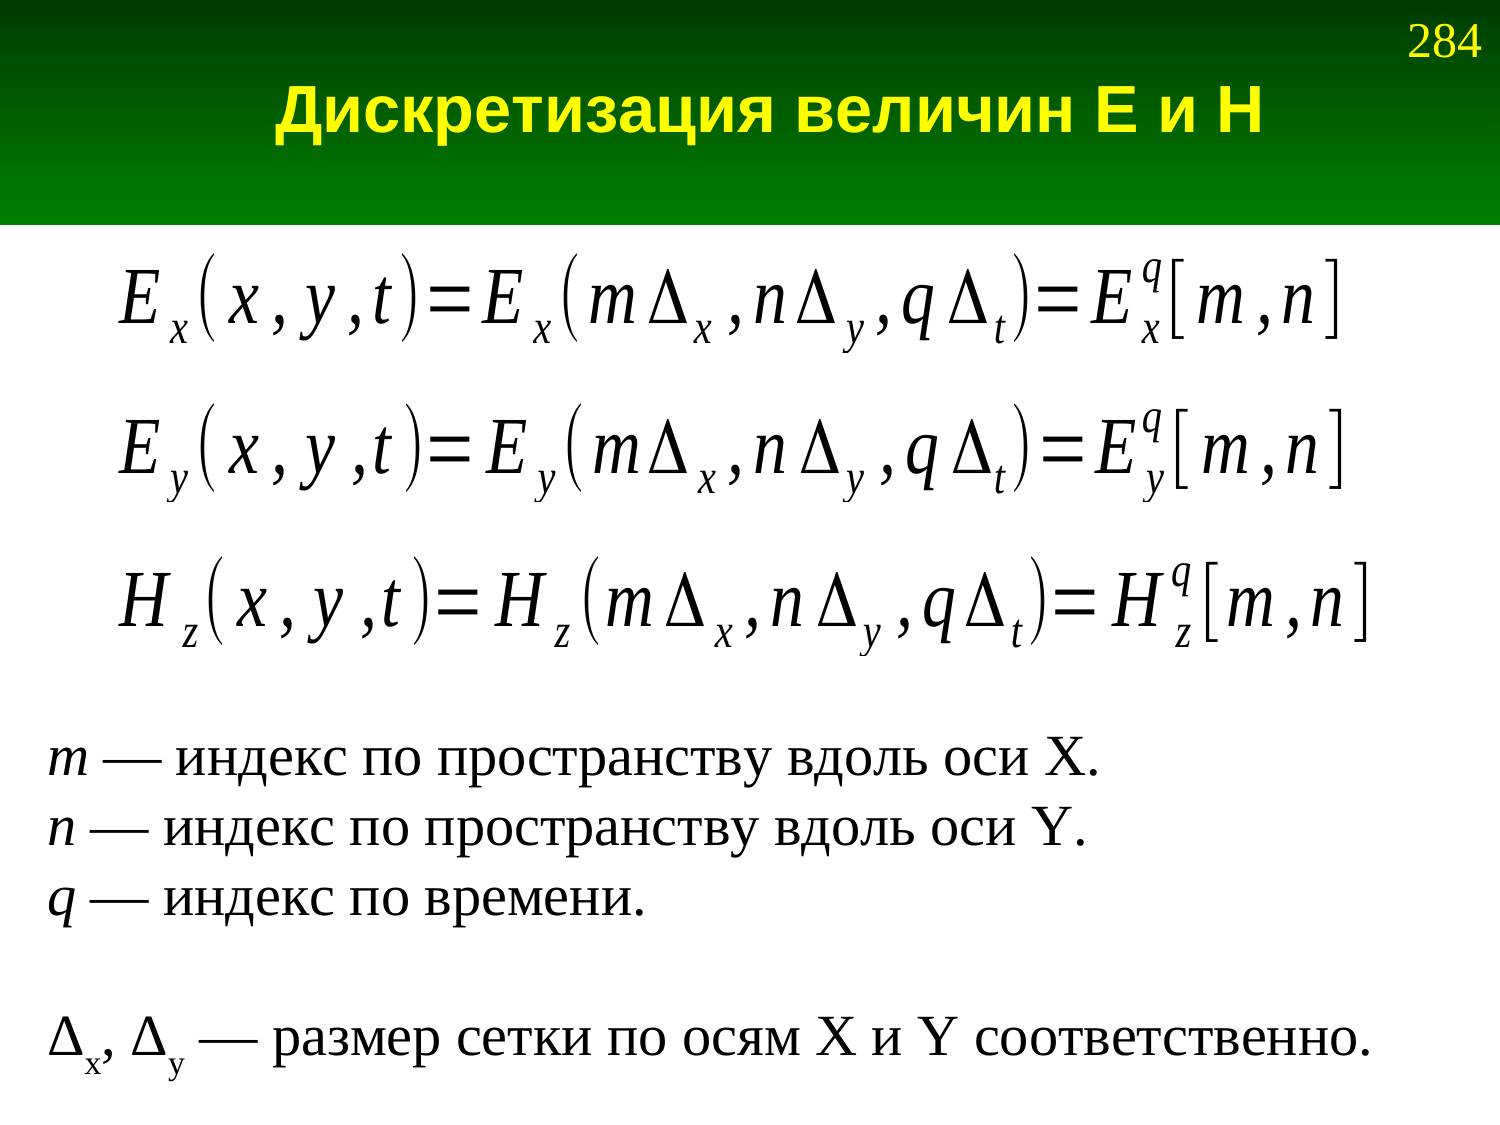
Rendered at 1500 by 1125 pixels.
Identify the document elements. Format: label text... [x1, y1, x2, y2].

chart [98, 237, 1358, 353]
chart [98, 387, 1361, 502]
text_box m — индекс по пространству вдоль оси X. n — индекс по пространству вдоль оси Y. q — индекс по времени. Δx, Δy — размер сетки по осям X и Y соответственно. [32, 710, 1410, 1090]
title Дискретизация величин E и H [100, 7, 1441, 204]
chart [98, 540, 1387, 656]
